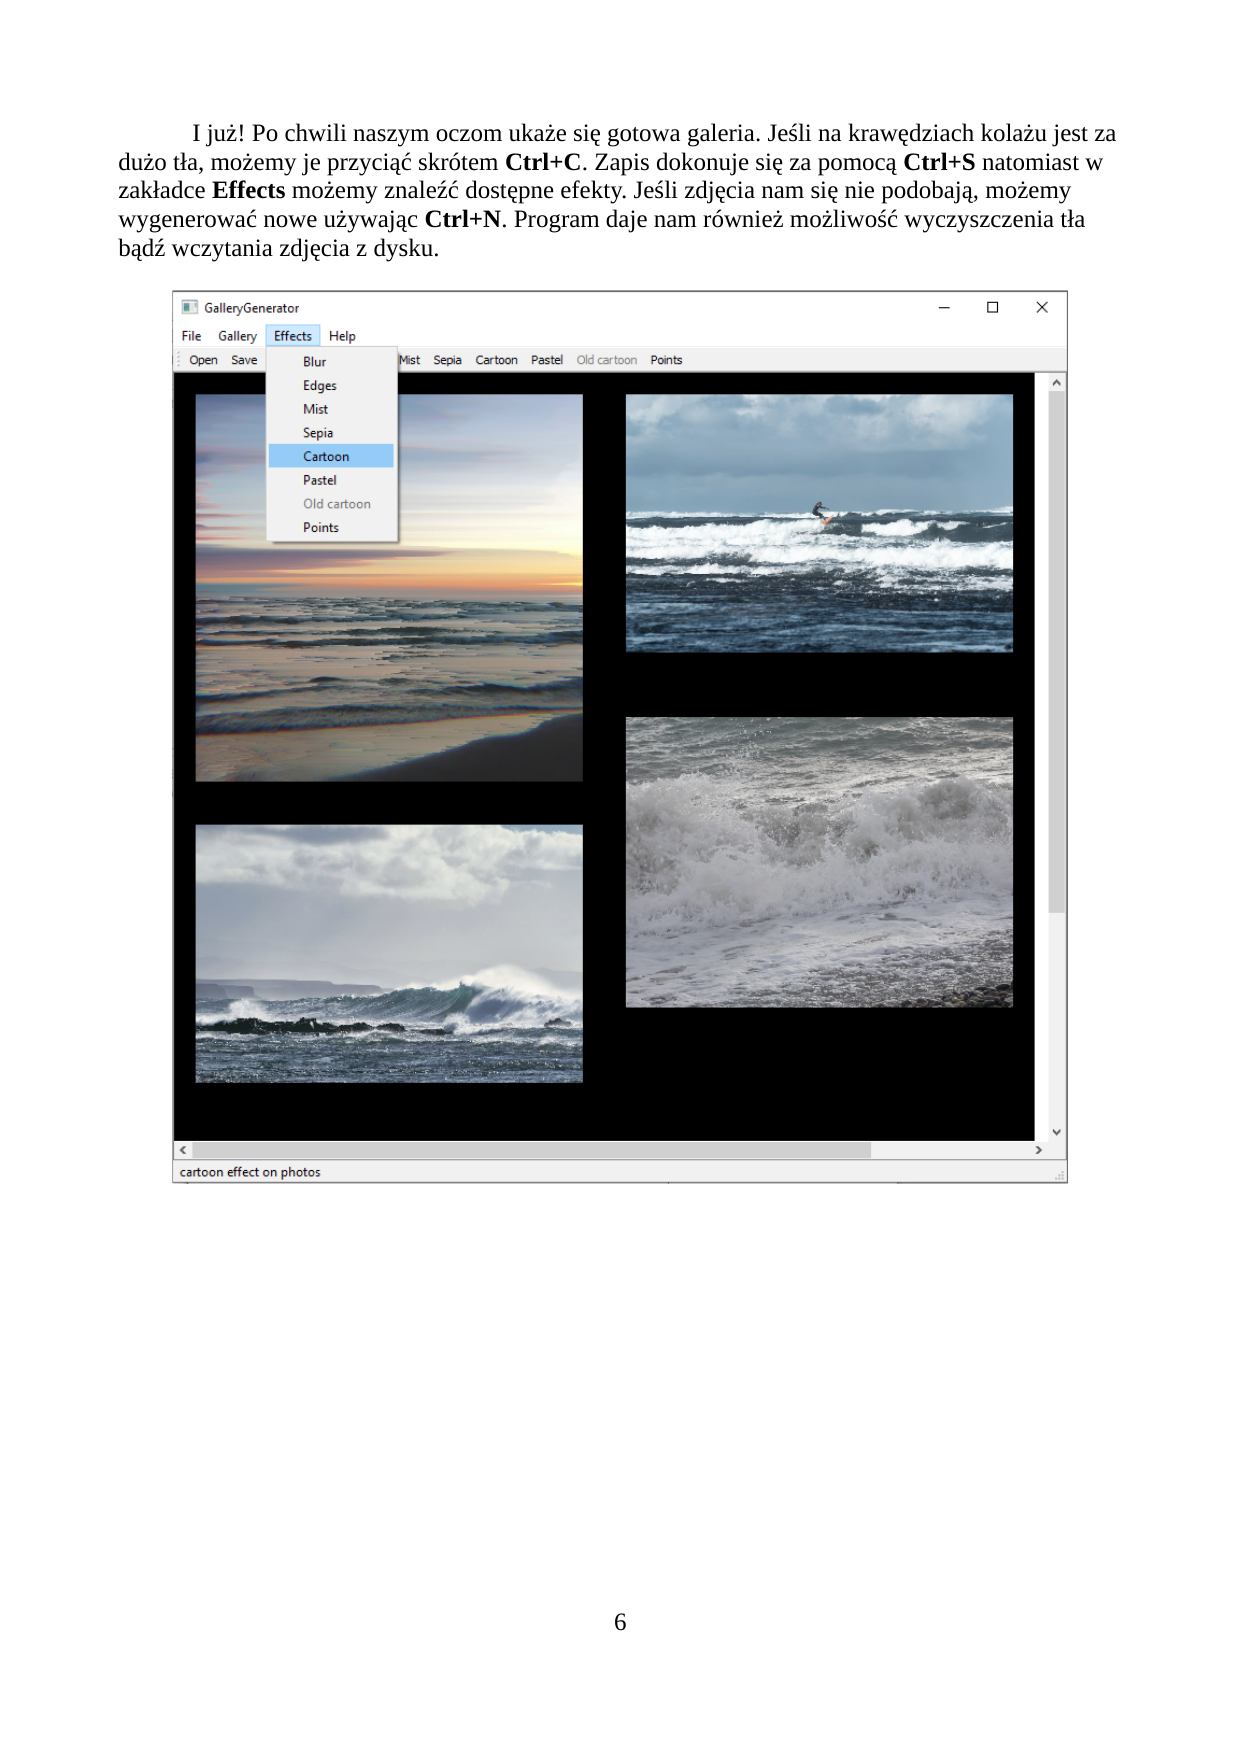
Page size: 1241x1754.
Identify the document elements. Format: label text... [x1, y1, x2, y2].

text I już! Po chwili naszym oczom ukaże się gotowa galeria. Jeśli na krawędziach kolażu jest za dużo tła, możemy je przyciąć skrótem Ctrl+C. Zapis dokonuje się za pomocą Ctrl+S natomiast w zakładce Effects możemy znaleźć dostępne efekty. Jeśli zdjęcia nam się nie podobają, możemy wygenerować nowe używając Ctrl+N. Program daje nam również możliwość wyczyszczenia tła bądź wczytania zdjęcia z dysku. [118, 118, 1122, 262]
picture [172, 290, 1068, 1184]
